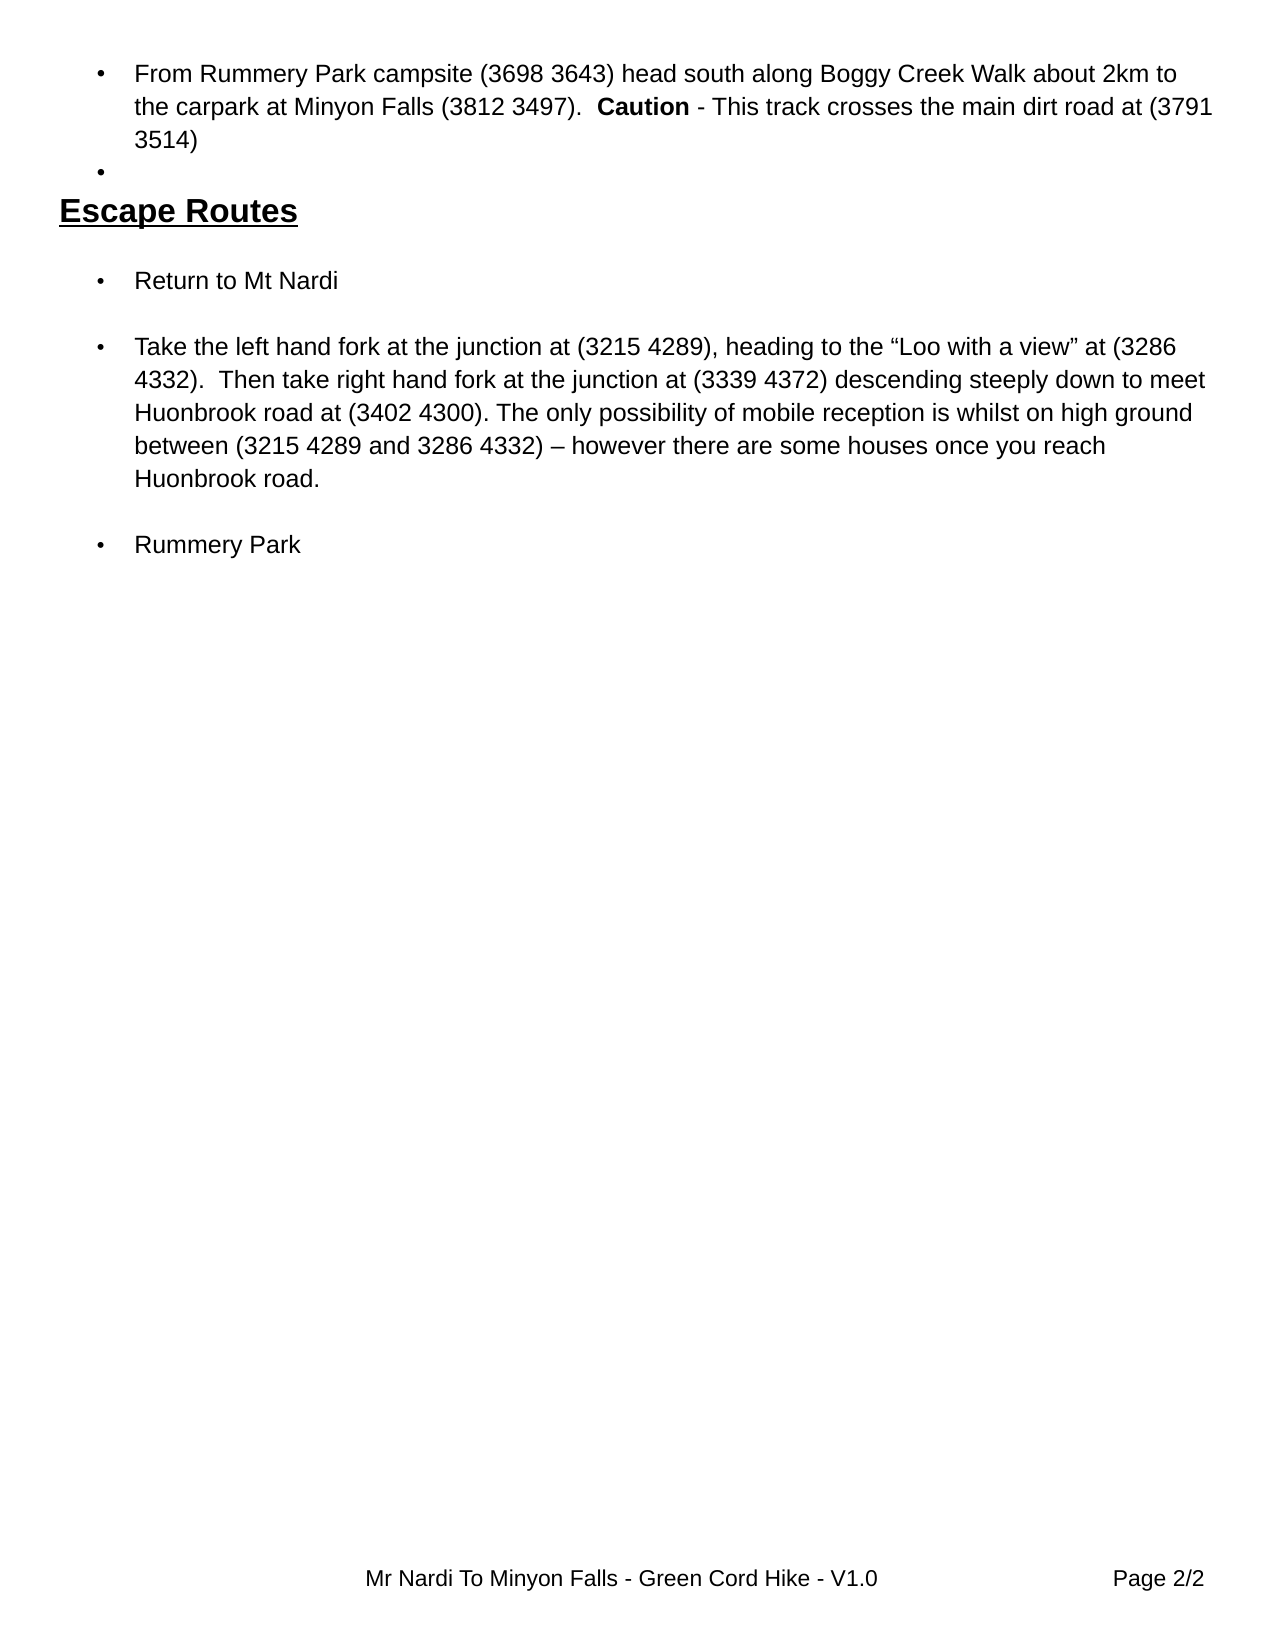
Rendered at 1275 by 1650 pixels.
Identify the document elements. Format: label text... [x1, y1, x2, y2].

list Return to Mt Nardi [97, 266, 1216, 294]
list Take the left hand fork at the junction at (3215 4289), heading to the “Loo with a view” at (3286 4332). Then take right hand fork at the junction at (3339 4372) descending steeply down to meet Huonbrook road at (3402 4300). The only possibility of mobile reception is whilst on high ground between (3215 4289 and 3286 4332) – however there are some houses once you reach Huonbrook road. [97, 332, 1216, 493]
list Rummery Park [97, 530, 1216, 559]
list From Rummery Park campsite (3698 3643) head south along Boggy Creek Walk about 2km to the carpark at Minyon Falls (3812 3497). Caution - This track crosses the main dirt road at (3791 3514) [97, 59, 1216, 154]
text Escape Routes [59, 191, 1216, 230]
